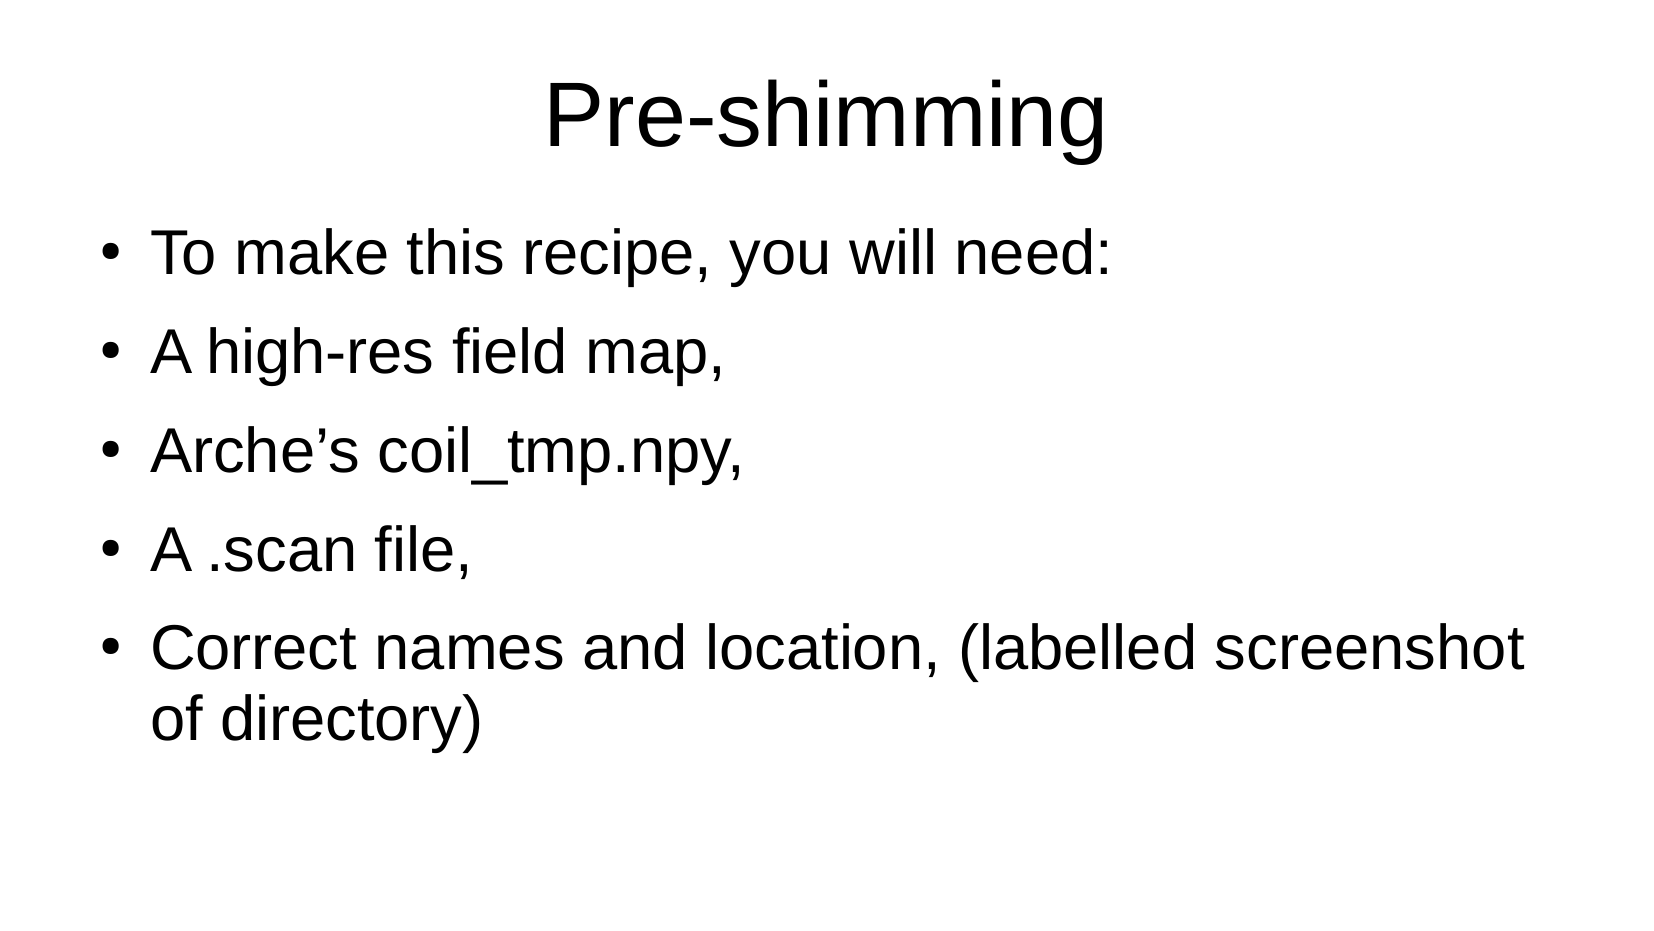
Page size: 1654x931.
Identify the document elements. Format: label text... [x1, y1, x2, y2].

list To make this recipe, you will need: A high-res field map, Arche’s coil_tmp.npy, A .scan file, Correct names and location, (labelled screenshot of directory) [82, 217, 1571, 758]
title Pre-shimming [82, 37, 1571, 193]
